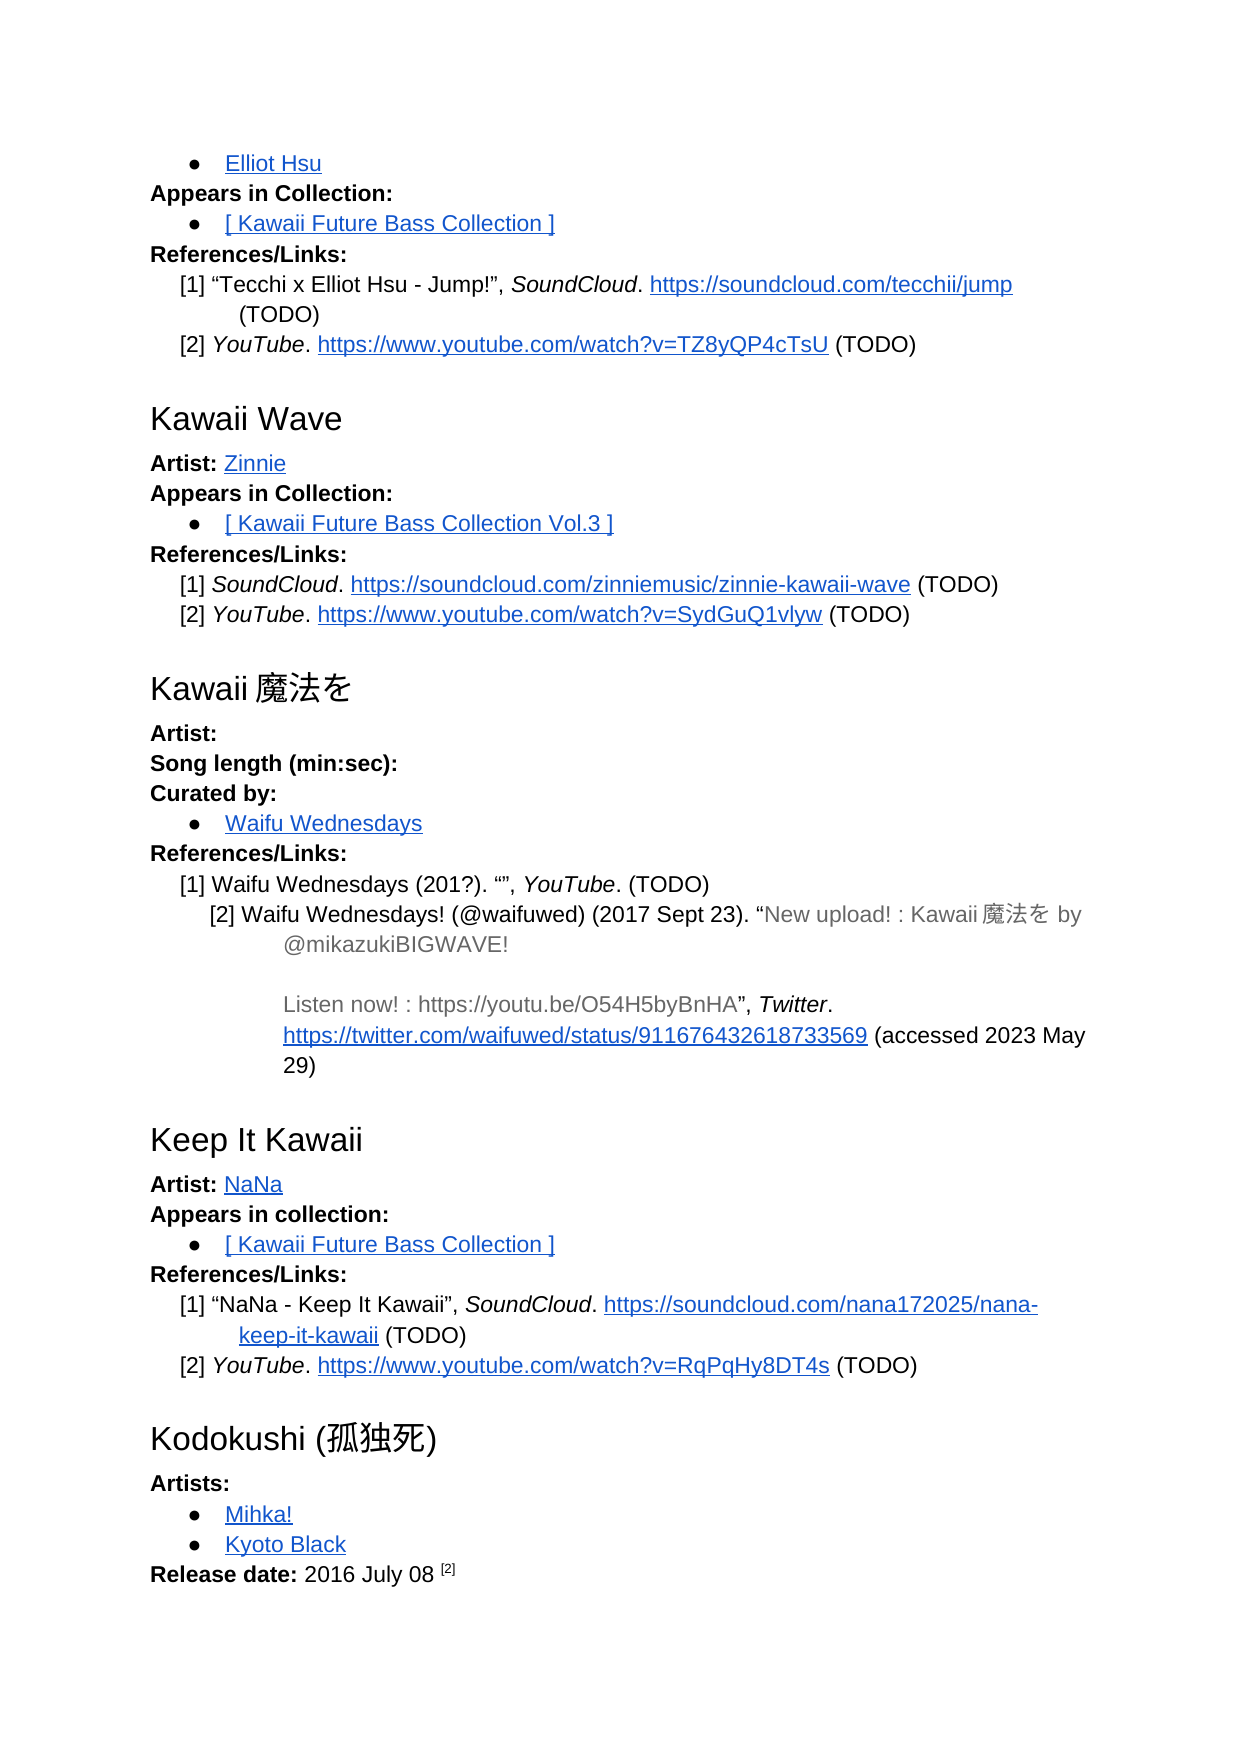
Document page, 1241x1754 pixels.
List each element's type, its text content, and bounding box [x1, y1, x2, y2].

text References/Links: [150, 541, 1090, 567]
text References/Links: [150, 840, 1090, 867]
subtitle Keep It Kawaii [150, 1119, 1090, 1158]
text Appears in Collection: [150, 180, 1090, 207]
text Artists: [150, 1470, 1090, 1497]
text [1] “Tecchi x Elliot Hsu - Jump!”, SoundCloud. https://soundcloud.com/tecchii/jump (TODO) [179, 271, 1090, 327]
list Mihka! [187, 1501, 1090, 1527]
list [ Kawaii Future Bass Collection ] [187, 1231, 1090, 1257]
subtitle Kawaii魔法を [150, 669, 1090, 707]
list Waifu Wednesdays [187, 810, 1090, 837]
text References/Links: [150, 241, 1090, 267]
text [2] Waifu Wednesdays! (@waifuwed) (2017 Sept 23). “New upload! : Kawaii魔法を by @mikazukiBIGWAVE! Listen now! : https://youtu.be/O54H5byBnHA”, Twitter. https://twitter.com/waifuwed/status/911676432618733569 (accessed 2023 May 29) [209, 901, 1090, 1078]
text Appears in Collection: [150, 480, 1090, 506]
list [ Kawaii Future Bass Collection ] [187, 210, 1090, 237]
subtitle Kawaii Wave [150, 399, 1090, 437]
text Release date: 2016 July 08 [2] [150, 1561, 1090, 1587]
text [2] YouTube. https://www.youtube.com/watch?v=TZ8yQP4cTsU (TODO) [179, 331, 1090, 358]
text Artist: NaNa [150, 1171, 1090, 1197]
text Curated by: [150, 780, 1090, 806]
text [2] YouTube. https://www.youtube.com/watch?v=SydGuQ1vlyw (TODO) [179, 601, 1090, 627]
subtitle Kodokushi (孤独死) [150, 1419, 1090, 1458]
text References/Links: [150, 1261, 1090, 1287]
text Artist: [150, 719, 1090, 746]
text Artist: Zinnie [150, 450, 1090, 476]
text Appears in collection: [150, 1201, 1090, 1227]
text [2] YouTube. https://www.youtube.com/watch?v=RqPqHy8DT4s (TODO) [179, 1352, 1090, 1378]
text Song length (min:sec): [150, 750, 1090, 776]
list Elliot Hsu [187, 150, 1090, 176]
list Kyoto Black [187, 1531, 1090, 1557]
list [ Kawaii Future Bass Collection Vol.3 ] [187, 510, 1090, 537]
text [1] “NaNa - Keep It Kawaii”, SoundCloud. https://soundcloud.com/nana172025/nana-keep-it-kawaii (TODO) [179, 1291, 1090, 1348]
text [1] SoundCloud. https://soundcloud.com/zinniemusic/zinnie-kawaii-wave (TODO) [179, 571, 1090, 597]
text [1] Waifu Wednesdays (201?). “”, YouTube. (TODO) [179, 871, 1090, 897]
